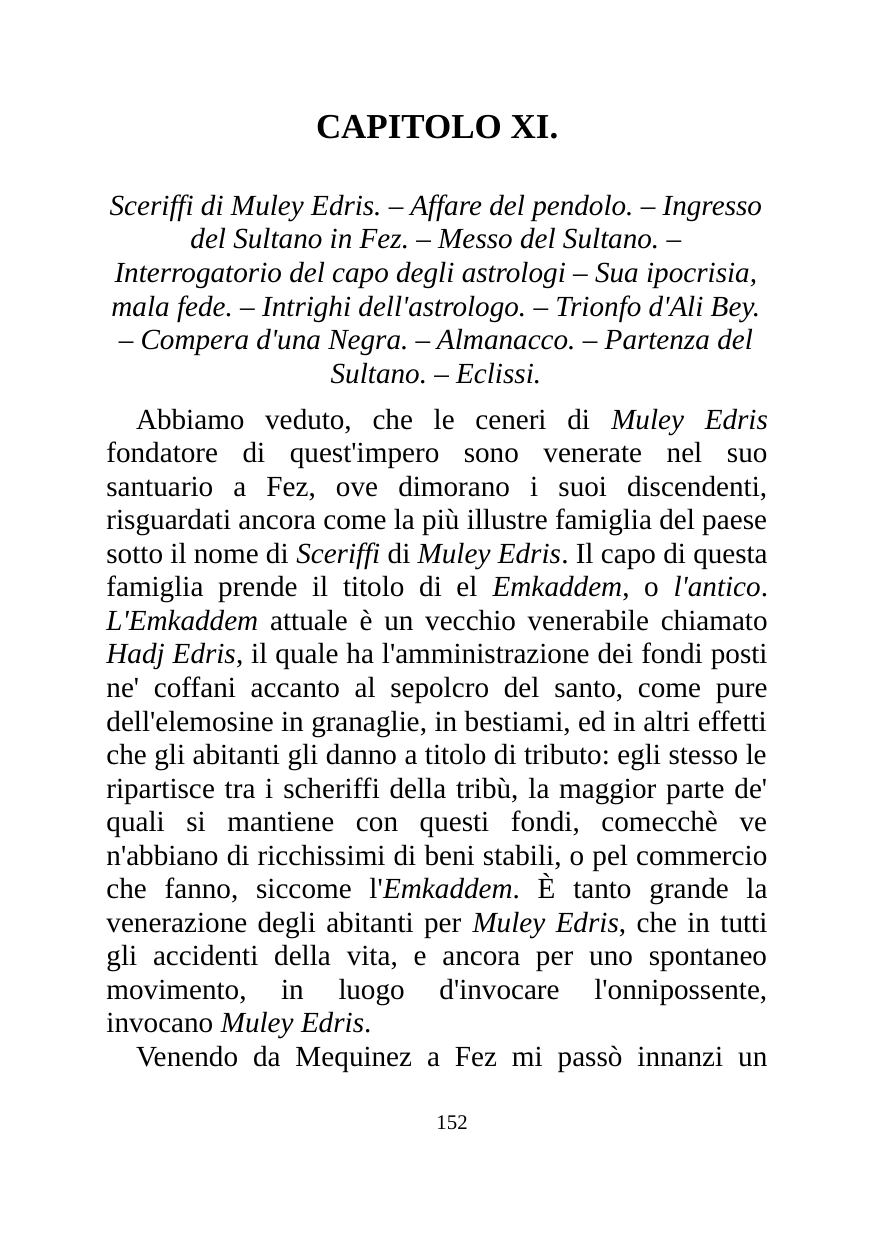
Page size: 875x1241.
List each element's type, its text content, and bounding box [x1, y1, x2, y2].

subtitle CAPITOLO XI. [106, 106, 768, 146]
text Venendo da Mequinez a Fez mi passò innanzi un [106, 1039, 768, 1073]
text Abbiamo veduto, che le ceneri di Muley Edris fondatore di quest'impero sono venerate nel suo santuario a Fez, ove dimorano i suoi discendenti, risguardati ancora come la più illustre famiglia del paese sotto il nome di Sceriffi di Muley Edris. Il capo di questa famiglia prende il titolo di el Emkaddem, o l'antico. L'Emkaddem attuale è un vecchio venerabile chiamato Hadj Edris, il quale ha l'amministrazione dei fondi posti ne' coffani accanto al sepolcro del santo, come pure dell'elemosine in granaglie, in bestiami, ed in altri effetti che gli abitanti gli danno a titolo di tributo: egli stesso le ripartisce tra i scheriffi della tribù, la maggior parte de' quali si mantiene con questi fondi, comecchè ve n'abbiano di ricchissimi di beni stabili, o pel commercio che fanno, siccome l'Emkaddem. È tanto grande la venerazione degli abitanti per Muley Edris, che in tutti gli accidenti della vita, e ancora per uno spontaneo movimento, in luogo d'invocare l'onnipossente, invocano Muley Edris. [106, 402, 768, 1039]
subtitle Sceriffi di Muley Edris. – Affare del pendolo. – Ingresso del Sultano in Fez. – Messo del Sultano. – Interrogatorio del capo degli astrologi – Sua ipocrisia, mala fede. – Intrighi dell'astrologo. – Trionfo d'Ali Bey. – Compera d'una Negra. – Almanacco. – Partenza del Sultano. – Eclissi. [106, 188, 768, 389]
